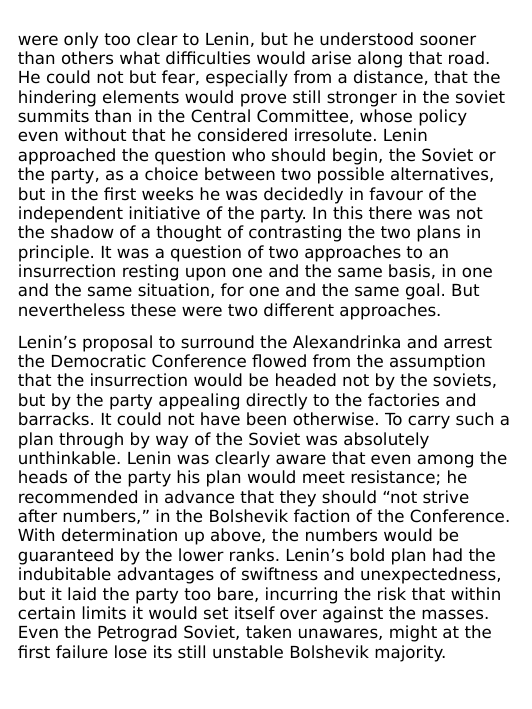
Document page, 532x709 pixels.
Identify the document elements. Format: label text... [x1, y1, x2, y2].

text Lenin’s proposal to surround the Alexandrinka and arrest the Democratic Conference flowed from the assumption that the insurrection would be headed not by the soviets, but by the party appealing directly to the factories and barracks. It could not have been otherwise. To carry such a plan through by way of the Soviet was absolutely unthinkable. Lenin was clearly aware that even among the heads of the party his plan would meet resistance; he recommended in advance that they should “not strive after numbers,” in the Bolshevik faction of the Conference. With determination up above, the numbers would be guaranteed by the lower ranks. Lenin’s bold plan had the indubitable advantages of swiftness and unexpectedness, but it laid the party too bare, incurring the risk that within certain limits it would set itself over against the masses. Even the Petrograd Soviet, taken unawares, might at the first failure lose its still unstable Bolshevik majority. [18, 333, 514, 662]
text were only too clear to Lenin, but he understood sooner than others what difficulties would arise along that road. He could not but fear, especially from a distance, that the hindering elements would prove still stronger in the soviet summits than in the Central Committee, whose policy even without that he considered irresolute. Lenin approached the question who should begin, the Soviet or the party, as a choice between two possible alternatives, but in the first weeks he was decidedly in favour of the independent initiative of the party. In this there was not the shadow of a thought of contrasting the two plans in principle. It was a question of two approaches to an insurrection resting upon one and the same basis, in one and the same situation, for one and the same goal. But nevertheless these were two different approaches. [18, 29, 514, 320]
